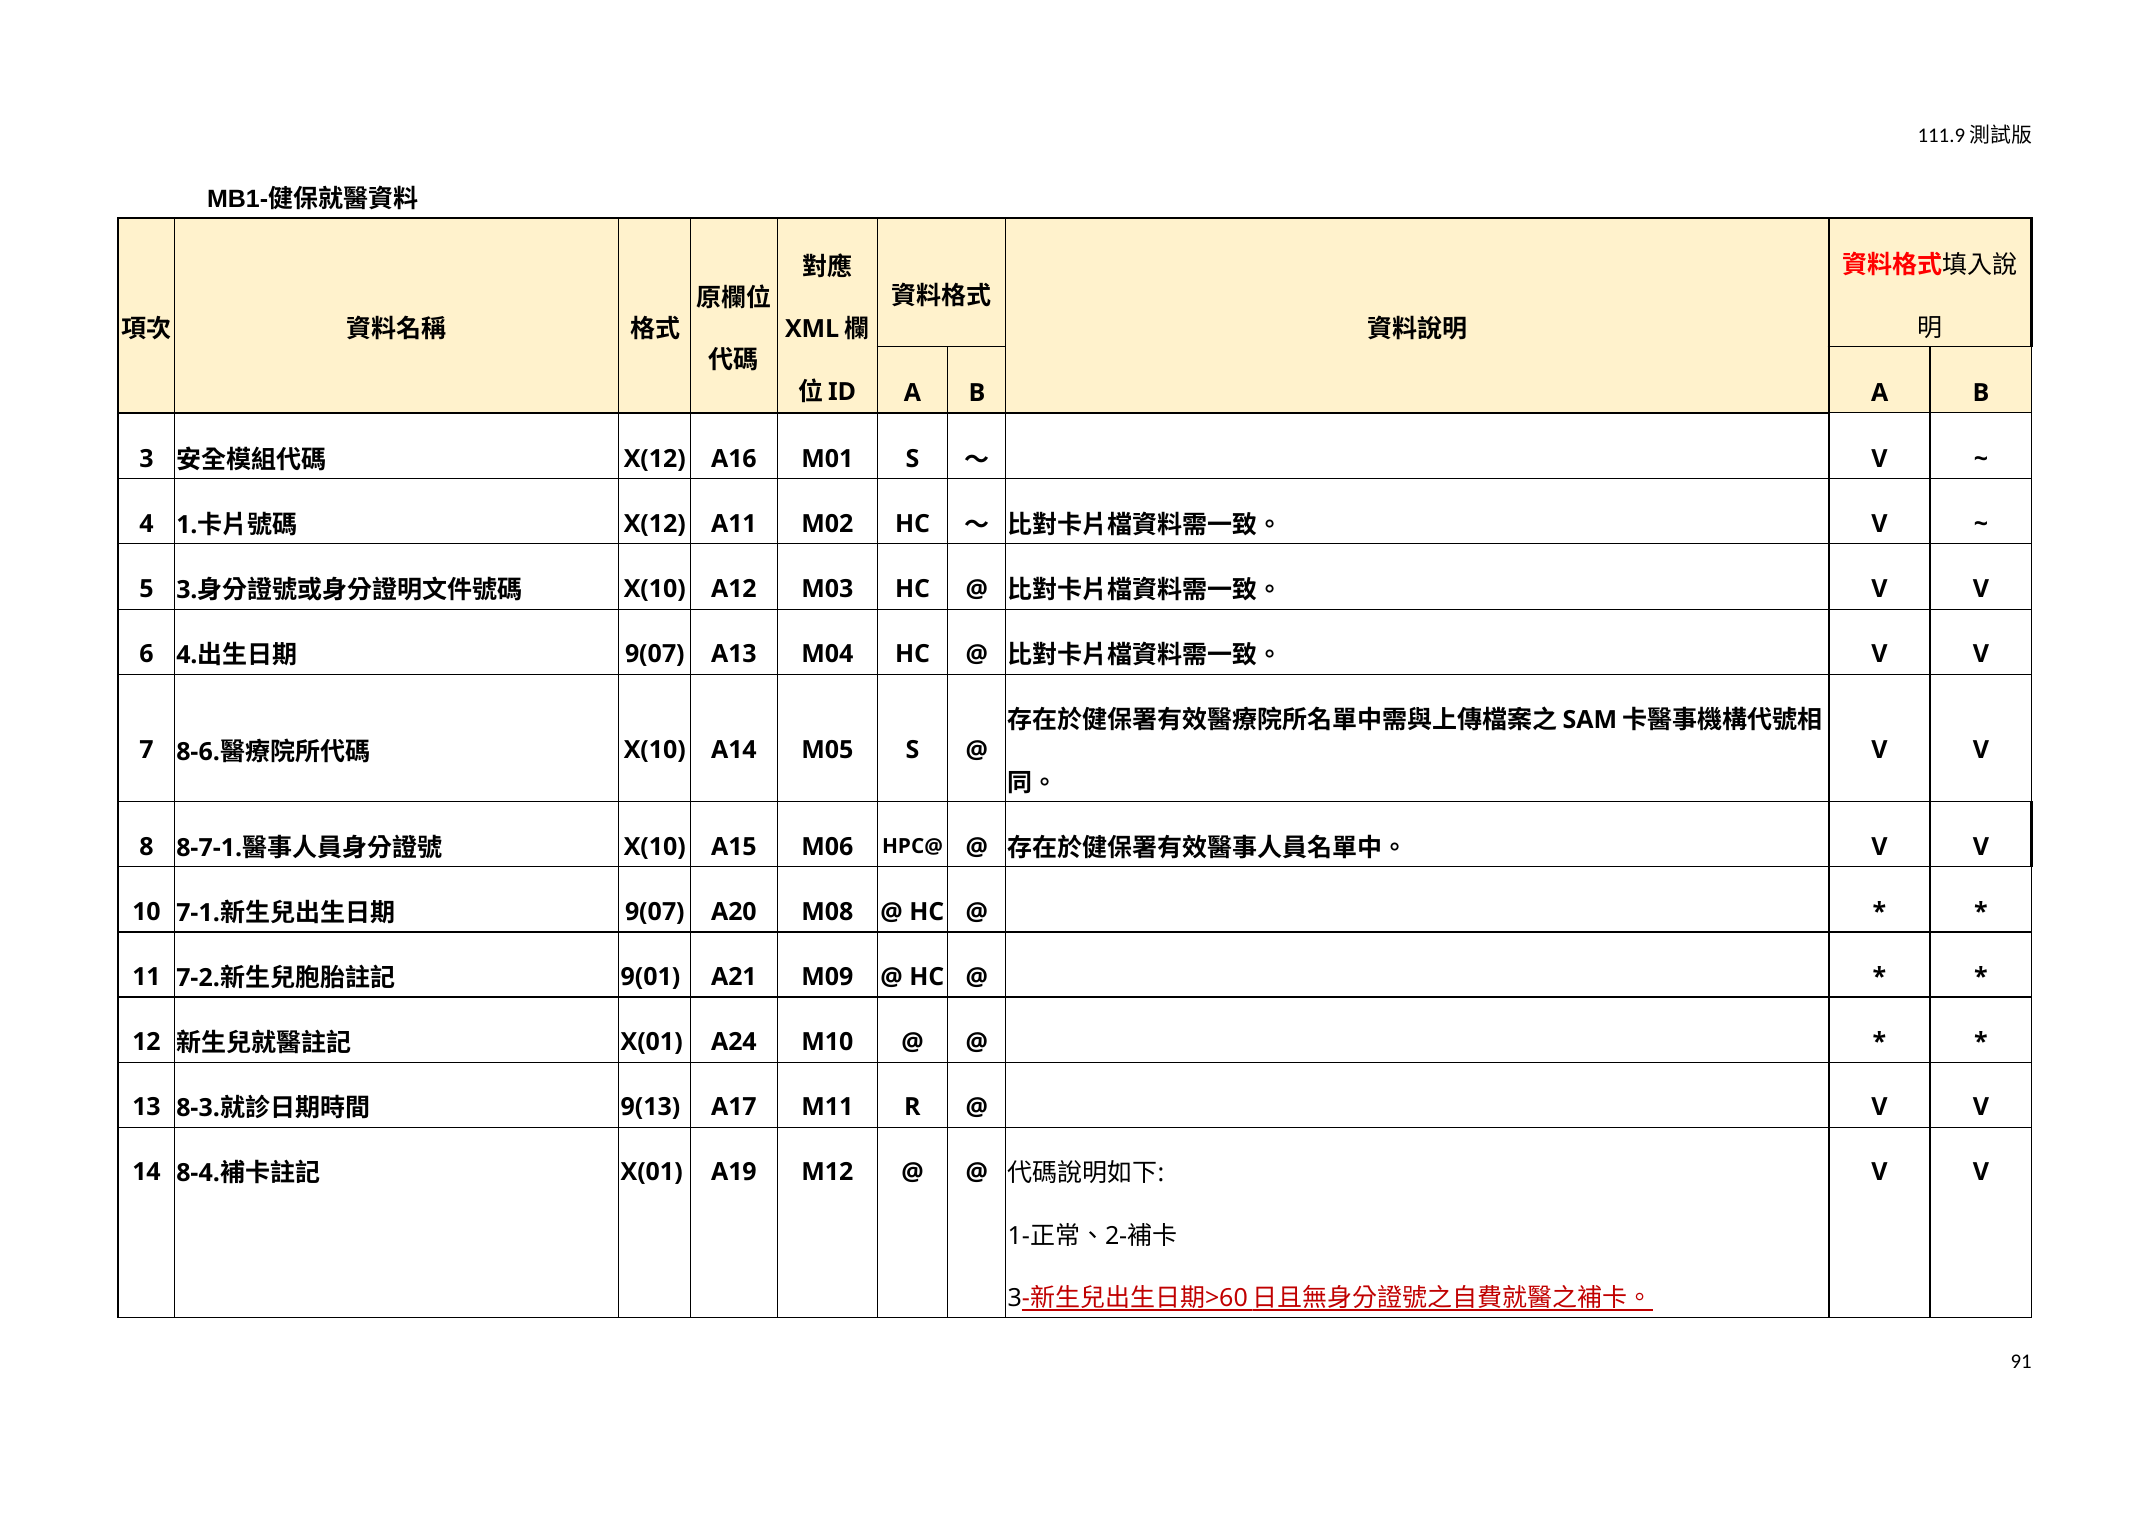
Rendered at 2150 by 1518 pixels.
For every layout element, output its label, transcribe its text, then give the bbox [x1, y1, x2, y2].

table_cell 8-7-1.醫事人員身分證號 [175, 802, 618, 866]
table_cell HC [878, 610, 947, 673]
table_cell 3 [119, 414, 174, 478]
table_cell V [1830, 544, 1929, 608]
table_cell A15 [691, 802, 777, 866]
table_cell ～ [948, 414, 1005, 478]
table_cell @ HC [878, 933, 947, 996]
table_cell B [1931, 347, 2031, 412]
table_cell M08 [778, 867, 877, 931]
table_cell X(10) [619, 675, 690, 801]
table_cell 4 [119, 479, 174, 543]
table_cell @ [878, 998, 947, 1062]
table_cell @ HC [878, 867, 947, 931]
table_cell X(10) [619, 802, 690, 866]
table_cell V [1830, 610, 1929, 673]
table_cell V [1931, 675, 2031, 801]
table_cell [1006, 998, 1828, 1062]
table_header 項次 [119, 219, 174, 412]
table_cell 代碼說明如下: 1-正常、2-補卡 3-新生兒出生日期>60日且無身分證號之自費就醫之補卡。 [1006, 1128, 1828, 1317]
table_header 格式 [619, 219, 690, 412]
table_cell HC [878, 544, 947, 608]
table_cell 8-4.補卡註記 [175, 1128, 618, 1317]
table_cell 比對卡片檔資料需一致。 [1006, 610, 1828, 673]
table_cell 9(13) [619, 1063, 690, 1127]
table_cell ～ [948, 479, 1005, 543]
table_cell S [878, 675, 947, 801]
table_cell @ [948, 998, 1005, 1062]
table_cell V [1830, 413, 1929, 478]
table_header 資料格式填入說明 [1830, 219, 2030, 346]
table_header 資料說明 [1006, 219, 1828, 412]
table_cell 7-1.新生兒出生日期 [175, 867, 618, 931]
table_cell * [1931, 867, 2031, 931]
table_cell M01 [778, 414, 877, 478]
table_cell @ [948, 1128, 1005, 1317]
table_cell @ [948, 610, 1005, 673]
table_cell 比對卡片檔資料需一致。 [1006, 479, 1828, 543]
table_cell 11 [119, 933, 174, 996]
table_cell 9(01) [619, 933, 690, 996]
table_cell 5 [119, 544, 174, 608]
table_cell 存在於健保署有效醫療院所名單中需與上傳檔案之SAM卡醫事機構代號相同。 [1006, 675, 1828, 801]
table_cell V [1830, 1063, 1929, 1127]
table_cell 13 [119, 1063, 174, 1127]
table_cell V [1931, 1128, 2031, 1317]
table_cell 6 [119, 610, 174, 673]
table_cell ~ [1931, 479, 2031, 543]
table_cell @ [878, 1128, 947, 1317]
table_cell A14 [691, 675, 777, 801]
table_cell B [948, 347, 1005, 412]
table_cell A12 [691, 544, 777, 608]
table_cell V [1931, 802, 2030, 866]
table_cell X(01) [619, 1128, 690, 1317]
table_cell V [1830, 1128, 1929, 1317]
table_cell * [1830, 998, 1929, 1062]
table_header 對應XML欄位ID [778, 219, 877, 412]
table_cell M04 [778, 610, 877, 673]
table_cell * [1830, 867, 1929, 931]
table_cell 12 [119, 998, 174, 1062]
table_cell HPC@ [878, 802, 947, 866]
table_cell M03 [778, 544, 877, 608]
table_header 資料名稱 [175, 219, 618, 412]
table_cell @ [948, 675, 1005, 801]
table_cell [1006, 1063, 1828, 1127]
table_cell * [1830, 933, 1929, 996]
table_cell * [1931, 998, 2031, 1062]
table_cell 7-2.新生兒胞胎註記 [175, 933, 618, 996]
table_cell @ [948, 802, 1005, 866]
table_cell A11 [691, 479, 777, 543]
table_cell M06 [778, 802, 877, 866]
table_cell V [1931, 1063, 2031, 1127]
table_cell A20 [691, 867, 777, 931]
table_cell 7 [119, 675, 174, 801]
table_cell A19 [691, 1128, 777, 1317]
table_cell 9(07) [619, 867, 690, 931]
table_cell 安全模組代碼 [175, 414, 618, 478]
table_cell 8 [119, 802, 174, 866]
table_cell V [1931, 610, 2031, 673]
table_cell V [1830, 675, 1929, 801]
table_cell 4.出生日期 [175, 610, 618, 673]
table_cell 9(07) [619, 610, 690, 673]
table_cell 8-6.醫療院所代碼 [175, 675, 618, 801]
table_cell V [1931, 544, 2031, 608]
table_cell M09 [778, 933, 877, 996]
table_cell M05 [778, 675, 877, 801]
table_cell X(12) [619, 414, 690, 478]
table_cell HC [878, 479, 947, 543]
table_cell 存在於健保署有效醫事人員名單中。 [1006, 802, 1828, 866]
table_cell M11 [778, 1063, 877, 1127]
table_cell @ [948, 544, 1005, 608]
table_cell A24 [691, 998, 777, 1062]
table_cell [1006, 867, 1828, 931]
table_cell [1006, 933, 1828, 996]
table_cell M02 [778, 479, 877, 543]
table_cell S [878, 414, 947, 478]
table_cell 1.卡片號碼 [175, 479, 618, 543]
table_cell X(12) [619, 479, 690, 543]
table_cell @ [948, 933, 1005, 996]
table_cell * [1931, 933, 2031, 996]
table_cell A [878, 347, 947, 412]
table_cell M12 [778, 1128, 877, 1317]
table_cell A17 [691, 1063, 777, 1127]
table_cell @ [948, 867, 1005, 931]
table_cell V [1830, 802, 1929, 866]
table_cell V [1830, 479, 1929, 543]
table_header 資料格式 [878, 219, 1005, 346]
table_cell @ [948, 1063, 1005, 1127]
table_cell A13 [691, 610, 777, 673]
table_cell X(10) [619, 544, 690, 608]
table_cell X(01) [619, 998, 690, 1062]
table_cell ~ [1931, 413, 2031, 478]
table_cell A16 [691, 414, 777, 478]
table_cell A21 [691, 933, 777, 996]
subtitle MB1-健保就醫資料 [207, 155, 2031, 217]
table_cell 比對卡片檔資料需一致。 [1006, 544, 1828, 608]
table_cell R [878, 1063, 947, 1127]
table_cell 8-3.就診日期時間 [175, 1063, 618, 1127]
table_header 原欄位代碼 [691, 219, 777, 412]
table_cell 3.身分證號或身分證明文件號碼 [175, 544, 618, 608]
table_cell M10 [778, 998, 877, 1062]
table_cell 14 [119, 1128, 174, 1317]
table_cell A [1830, 347, 1929, 412]
table_cell 10 [119, 867, 174, 931]
table_cell [1006, 414, 1828, 478]
table_cell 新生兒就醫註記 [175, 998, 618, 1062]
